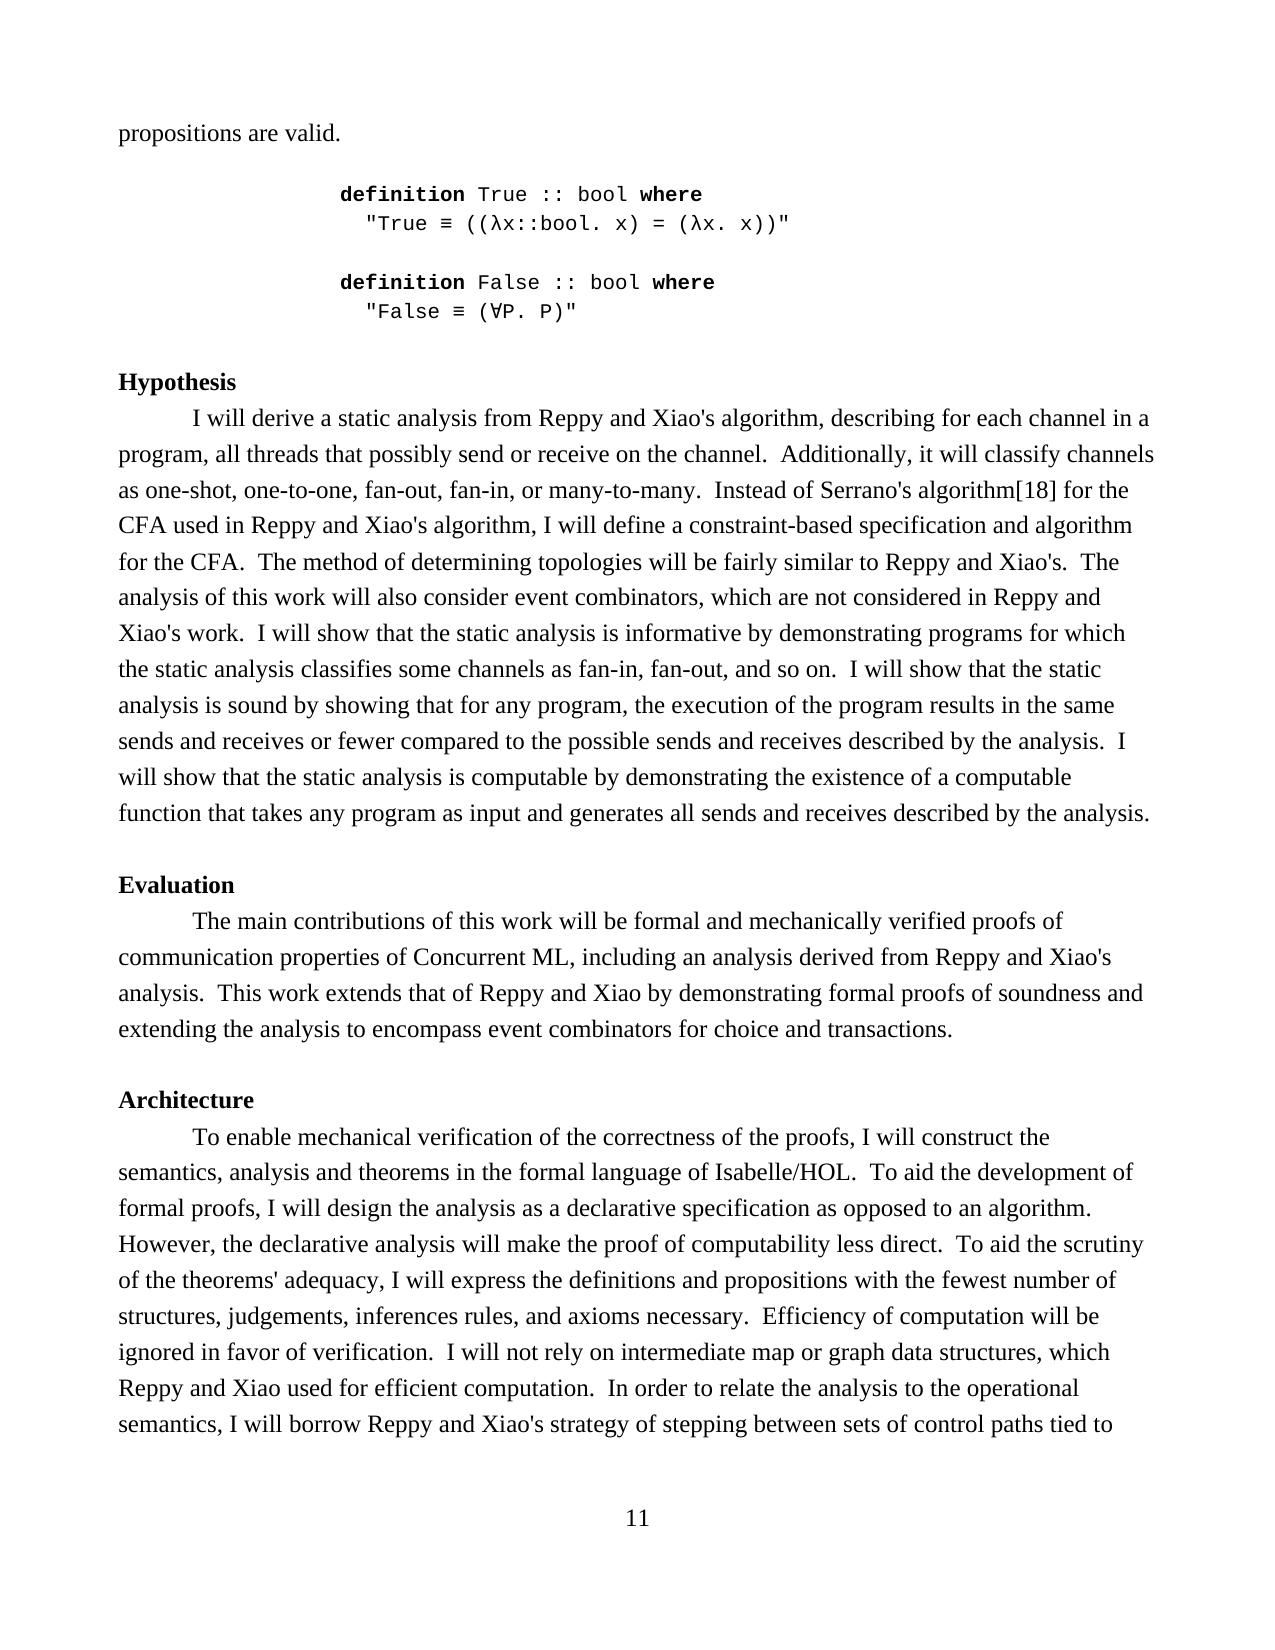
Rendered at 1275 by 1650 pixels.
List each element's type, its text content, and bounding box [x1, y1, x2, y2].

text definition True :: bool where [340, 183, 1157, 207]
text definition False :: bool where [340, 272, 1157, 296]
text propositions are valid. [118, 118, 1157, 147]
text "True ≡ ((λx::bool. x) = (λx. x))" [340, 213, 1157, 237]
text Hypothesis [118, 367, 1157, 396]
text Evaluation [118, 870, 1157, 899]
text The main contributions of this work will be formal and mechanically verified proofs of communication properties of Concurrent ML, including an analysis derived from Reppy and Xiao's analysis. This work extends that of Reppy and Xiao by demonstrating formal proofs of soundness and extending the analysis to encompass event combinators for choice and transactions. [118, 906, 1157, 1042]
text Architecture [118, 1086, 1157, 1114]
text To enable mechanical verification of the correctness of the proofs, I will construct the semantics, analysis and theorems in the formal language of Isabelle/HOL. To aid the development of formal proofs, I will design the analysis as a declarative specification as opposed to an algorithm. However, the declarative analysis will make the proof of computability less direct. To aid the scrutiny of the theorems' adequacy, I will express the definitions and propositions with the fewest number of structures, judgements, inferences rules, and axioms necessary. Efficiency of computation will be ignored in favor of verification. I will not rely on intermediate map or graph data structures, which Reppy and Xiao used for efficient computation. In order to relate the analysis to the operational semantics, I will borrow Reppy and Xiao's strategy of stepping between sets of control paths tied to [118, 1122, 1157, 1438]
text I will derive a static analysis from Reppy and Xiao's algorithm, describing for each channel in a program, all threads that possibly send or receive on the channel. Additionally, it will classify channels as one-shot, one-to-one, fan-out, fan-in, or many-to-many. Instead of Serrano's algorithm[18] for the CFA used in Reppy and Xiao's algorithm, I will define a constraint-based specification and algorithm for the CFA. The method of determining topologies will be fairly similar to Reppy and Xiao's. The analysis of this work will also consider event combinators, which are not considered in Reppy and Xiao's work. I will show that the static analysis is informative by demonstrating programs for which the static analysis classifies some channels as fan-in, fan-out, and so on. I will show that the static analysis is sound by showing that for any program, the execution of the program results in the same sends and receives or fewer compared to the possible sends and receives described by the analysis. I will show that the static analysis is computable by demonstrating the existence of a computable function that takes any program as input and generates all sends and receives described by the analysis. [118, 403, 1157, 827]
text "False ≡ (∀P. P)" [340, 301, 1157, 325]
